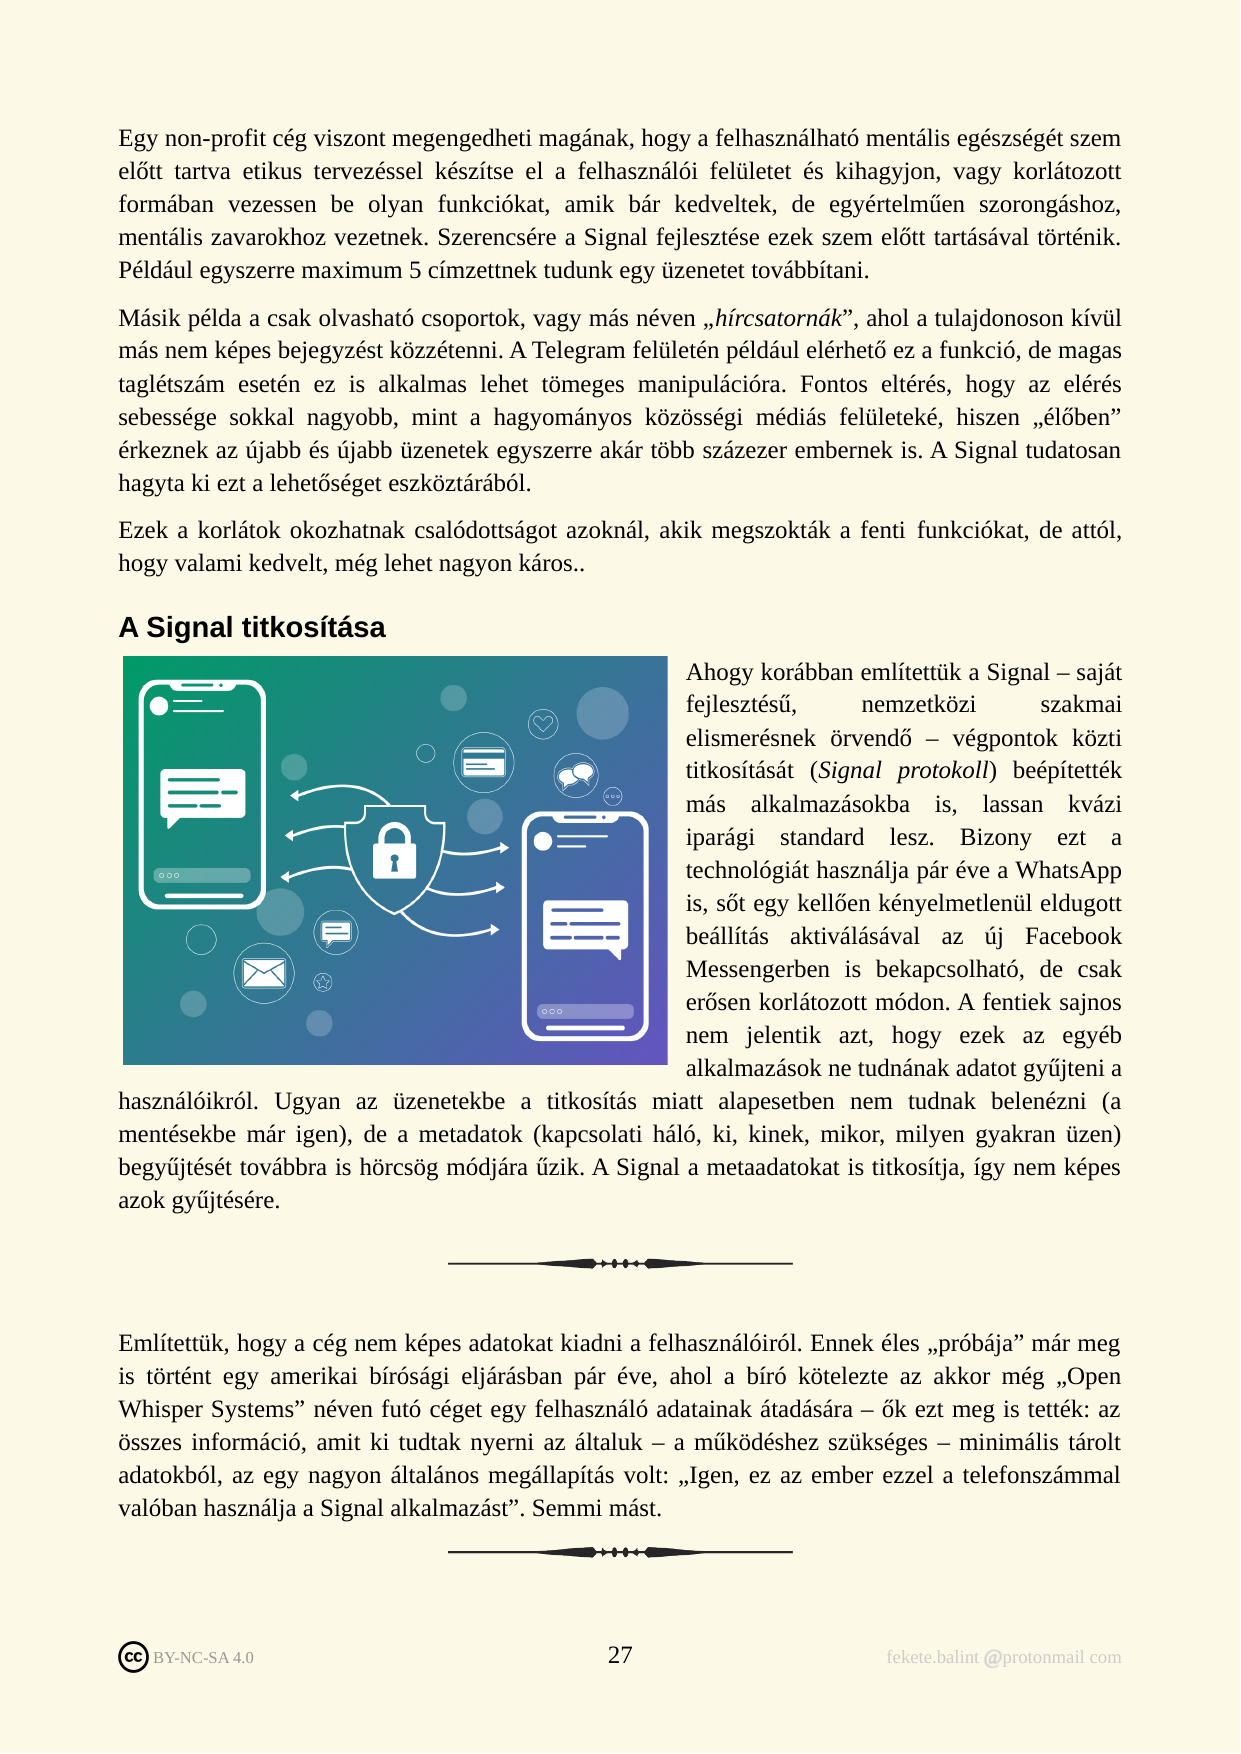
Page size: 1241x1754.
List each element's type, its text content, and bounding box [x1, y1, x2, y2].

text Ahogy korábban említettük a Signal – saját fejlesztésű, nemzetközi szakmai elismerésnek örvendő – végpontok közti titkosítását (Signal protokoll) beépítették más alkalmazásokba is, lassan kvázi iparági standard lesz. Bizony ezt a technológiát használja pár éve a WhatsApp is, sőt egy kellően kényelmetlenül eldugott beállítás aktiválásával az új Facebook Messengerben is bekapcsolható, de csak erősen korlátozott módon. A fentiek sajnos nem jelentik azt, hogy ezek az egyéb alkalmazások ne tudnának adatot gyűjteni a használóikról. Ugyan az üzenetekbe a titkosítás miatt alapesetben nem tudnak belenézni (a mentésekbe már igen), de a metadatok (kapcsolati háló, ki, kinek, mikor, milyen gyakran üzen) begyűjtését továbbra is hörcsög módjára űzik. A Signal a metaadatokat is titkosítja, így nem képes azok gyűjtésére. [118, 657, 1122, 1214]
picture [446, 1543, 795, 1560]
text Említettük, hogy a cég nem képes adatokat kiadni a felhasználóiról. Ennek éles „próbája” már meg is történt egy amerikai bírósági eljárásban pár éve, ahol a bíró kötelezte az akkor még „Open Whisper Systems” néven futó céget egy felhasználó adatainak átadására – ők ezt meg is tették: az összes információ, amit ki tudtak nyerni az általuk – a működéshez szükséges – minimális tárolt adatokból, az egy nagyon általános megállapítás volt: „Igen, ez az ember ezzel a telefonszámmal valóban használja a Signal alkalmazást”. Semmi mást. [118, 1328, 1122, 1522]
picture [446, 1255, 795, 1271]
subtitle A Signal titkosítása [118, 611, 1122, 644]
text Másik példa a csak olvasható csoportok, vagy más néven „hírcsatornák”, ahol a tulajdonoson kívül más nem képes bejegyzést közzétenni. A Telegram felületén például elérhető ez a funkció, de magas taglétszám esetén ez is alkalmas lehet tömeges manipulációra. Fontos eltérés, hogy az elérés sebessége sokkal nagyobb, mint a hagyományos közösségi médiás felületeké, hiszen „élőben” érkeznek az újabb és újabb üzenetek egyszerre akár több százezer embernek is. A Signal tudatosan hagyta ki ezt a lehetőséget eszköztárából. [118, 303, 1122, 496]
text Ezek a korlátok okozhatnak csalódottságot azoknál, akik megszokták a fenti funkciókat, de attól, hogy valami kedvelt, még lehet nagyon káros.. [118, 515, 1122, 577]
picture [982, 1648, 1003, 1669]
picture [118, 1641, 149, 1673]
picture [123, 656, 668, 1065]
text Egy non-profit cég viszont megengedheti magának, hogy a felhasználható mentális egészségét szem előtt tartva etikus tervezéssel készítse el a felhasználói felületet és kihagyjon, vagy korlátozott formában vezessen be olyan funkciókat, amik bár kedveltek, de egyértelműen szorongáshoz, mentális zavarokhoz vezetnek. Szerencsére a Signal fejlesztése ezek szem előtt tartásával történik. Például egyszerre maximum 5 címzettnek tudunk egy üzenetet továbbítani. [118, 123, 1122, 284]
